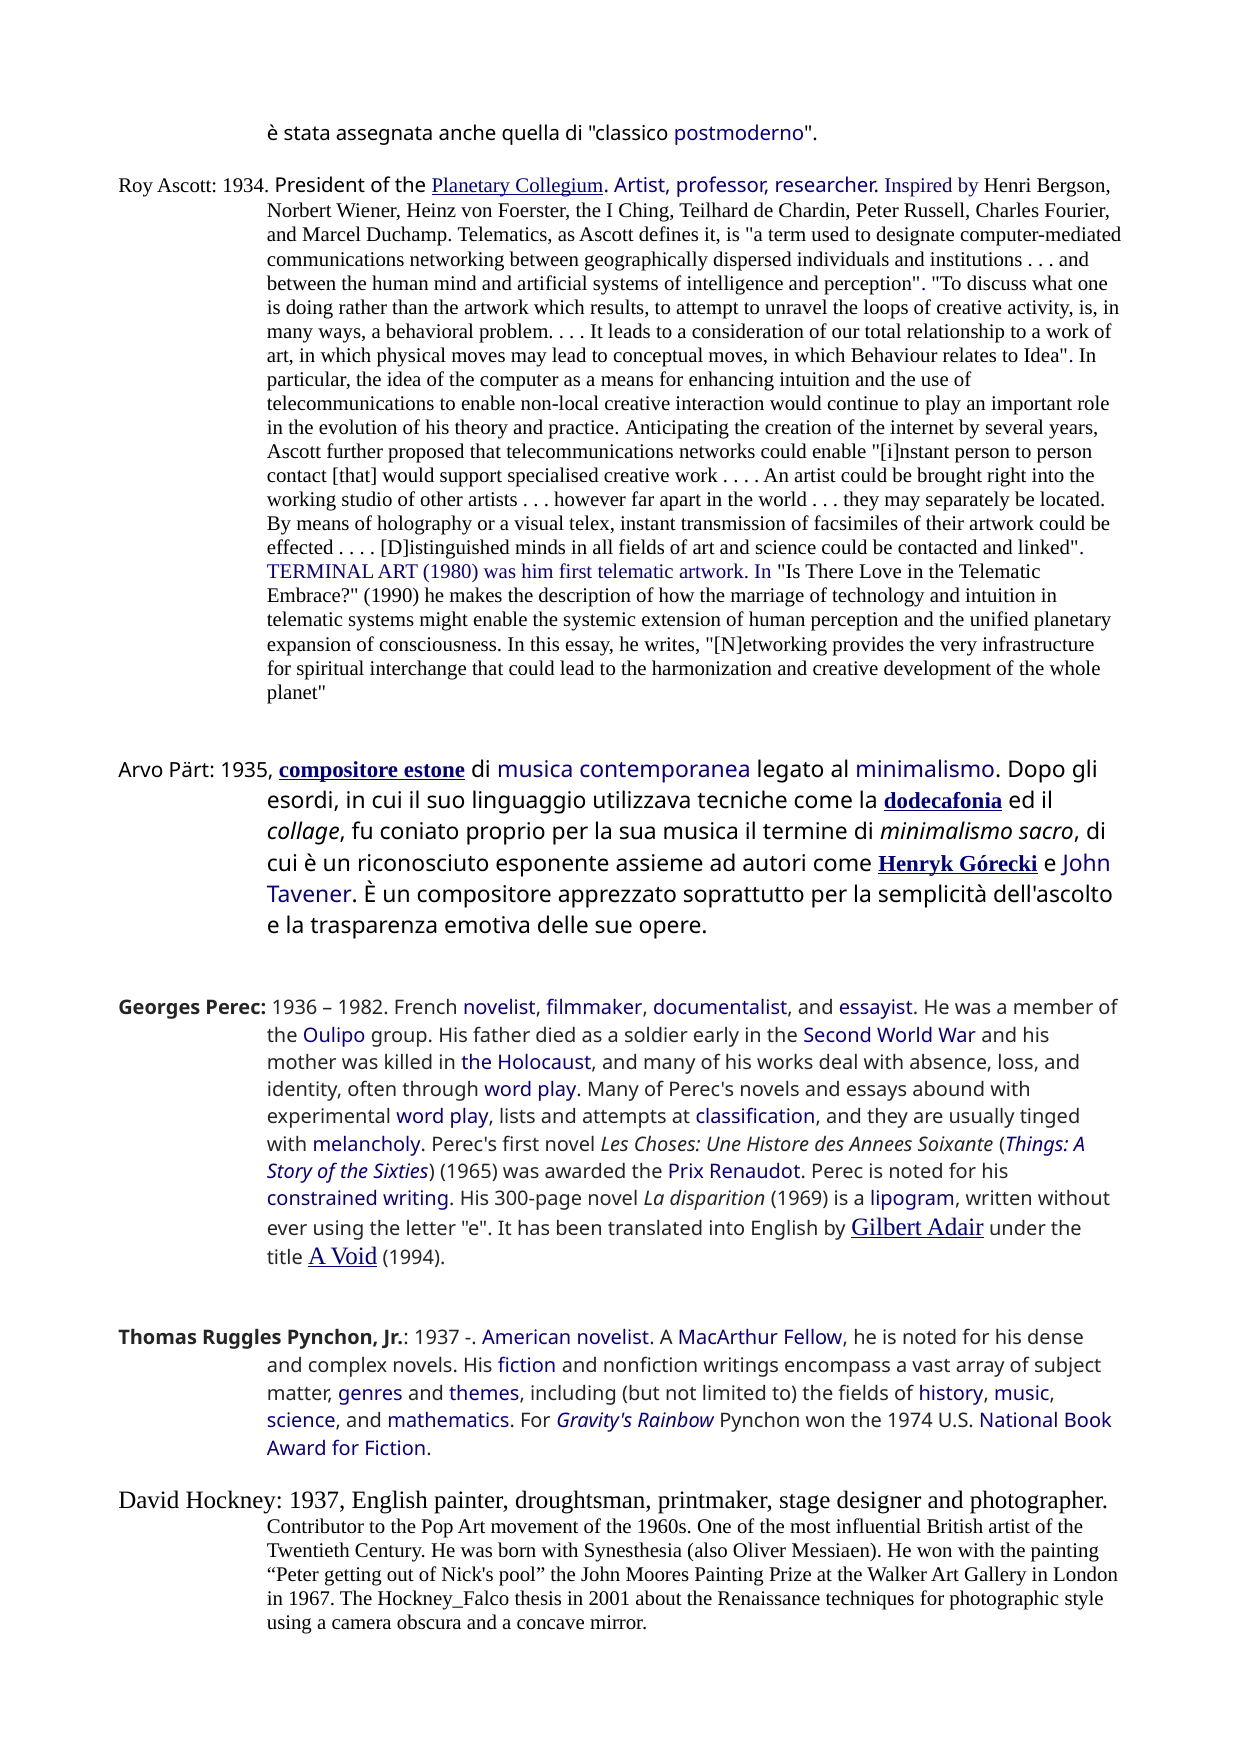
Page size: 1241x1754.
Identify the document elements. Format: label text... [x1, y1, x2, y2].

subtitle Arvo Pärt: 1935, compositore estone di musica contemporanea legato al minimalismo. Dopo gli esordi, in cui il suo linguaggio utilizzava tecniche come la dodecafonia ed il collage, fu coniato proprio per la sua musica il termine di minimalismo sacro, di cui è un riconosciuto esponente assieme ad autori come Henryk Górecki e John Tavener. È un compositore apprezzato soprattutto per la semplicità dell'ascolto e la trasparenza emotiva delle sue opere. [118, 753, 1122, 940]
text Roy Ascott: 1934. President of the Planetary Collegium. Artist, professor, researcher. Inspired by Henri Bergson, Norbert Wiener, Heinz von Foerster, the I Ching, Teilhard de Chardin, Peter Russell, Charles Fourier, and Marcel Duchamp. Telematics, as Ascott defines it, is "a term used to designate computer-mediated communications networking between geographically dispersed individuals and institutions . . . and between the human mind and artificial systems of intelligence and perception". "To discuss what one is doing rather than the artwork which results, to attempt to unravel the loops of creative activity, is, in many ways, a behavioral problem. . . . It leads to a consideration of our total relationship to a work of art, in which physical moves may lead to conceptual moves, in which Behaviour relates to Idea". In particular, the idea of the computer as a means for enhancing intuition and the use of telecommunications to enable non-local creative interaction would continue to play an important role in the evolution of his theory and practice. Anticipating the creation of the internet by several years, Ascott further proposed that telecommunications networks could enable "[i]nstant person to person contact [that] would support specialised creative work . . . . An artist could be brought right into the working studio of other artists . . . however far apart in the world . . . they may separately be located. By means of holography or a visual telex, instant transmission of facsimiles of their artwork could be effected . . . . [D]istinguished minds in all fields of art and science could be contacted and linked". TERMINAL ART (1980) was him first telematic artwork. In "Is There Love in the Telematic Embrace?" (1990) he makes the description of how the marriage of technology and intuition in telematic systems might enable the systemic extension of human perception and the unified planetary expansion of consciousness. In this essay, he writes, "[N]etworking provides the very infrastructure for spiritual interchange that could lead to the harmonization and creative development of the whole planet" [118, 171, 1122, 704]
text Thomas Ruggles Pynchon, Jr.: 1937 -. American novelist. A MacArthur Fellow, he is noted for his dense and complex novels. His fiction and nonfiction writings encompass a vast array of subject matter, genres and themes, including (but not limited to) the fields of history, music, science, and mathematics. For Gravity's Rainbow Pynchon won the 1974 U.S. National Book Award for Fiction. [118, 1323, 1122, 1461]
text David Hockney: 1937, English painter, droughtsman, printmaker, stage designer and photographer. Contributor to the Pop Art movement of the 1960s. One of the most influential British artist of the Twentieth Century. He was born with Synesthesia (also Oliver Messiaen). He won with the painting “Peter getting out of Nick's pool” the John Moores Painting Prize at the Walker Art Gallery in London in 1967. The Hockney_Falco thesis in 2001 about the Renaissance techniques for photographic style using a camera obscura and a concave mirror. [118, 1485, 1122, 1634]
text è stata assegnata anche quella di "classico postmoderno". [118, 118, 1122, 147]
text Georges Perec: 1936 – 1982. French novelist, filmmaker, documentalist, and essayist. He was a member of the Oulipo group. His father died as a soldier early in the Second World War and his mother was killed in the Holocaust, and many of his works deal with absence, loss, and identity, often through word play. Many of Perec's novels and essays abound with experimental word play, lists and attempts at classification, and they are usually tinged with melancholy. Perec's first novel Les Choses: Une Histore des Annees Soixante (Things: A Story of the Sixties) (1965) was awarded the Prix Renaudot. Perec is noted for his constrained writing. His 300-page novel La disparition (1969) is a lipogram, written without ever using the letter "e". It has been translated into English by Gilbert Adair under the title A Void (1994). [118, 993, 1122, 1270]
